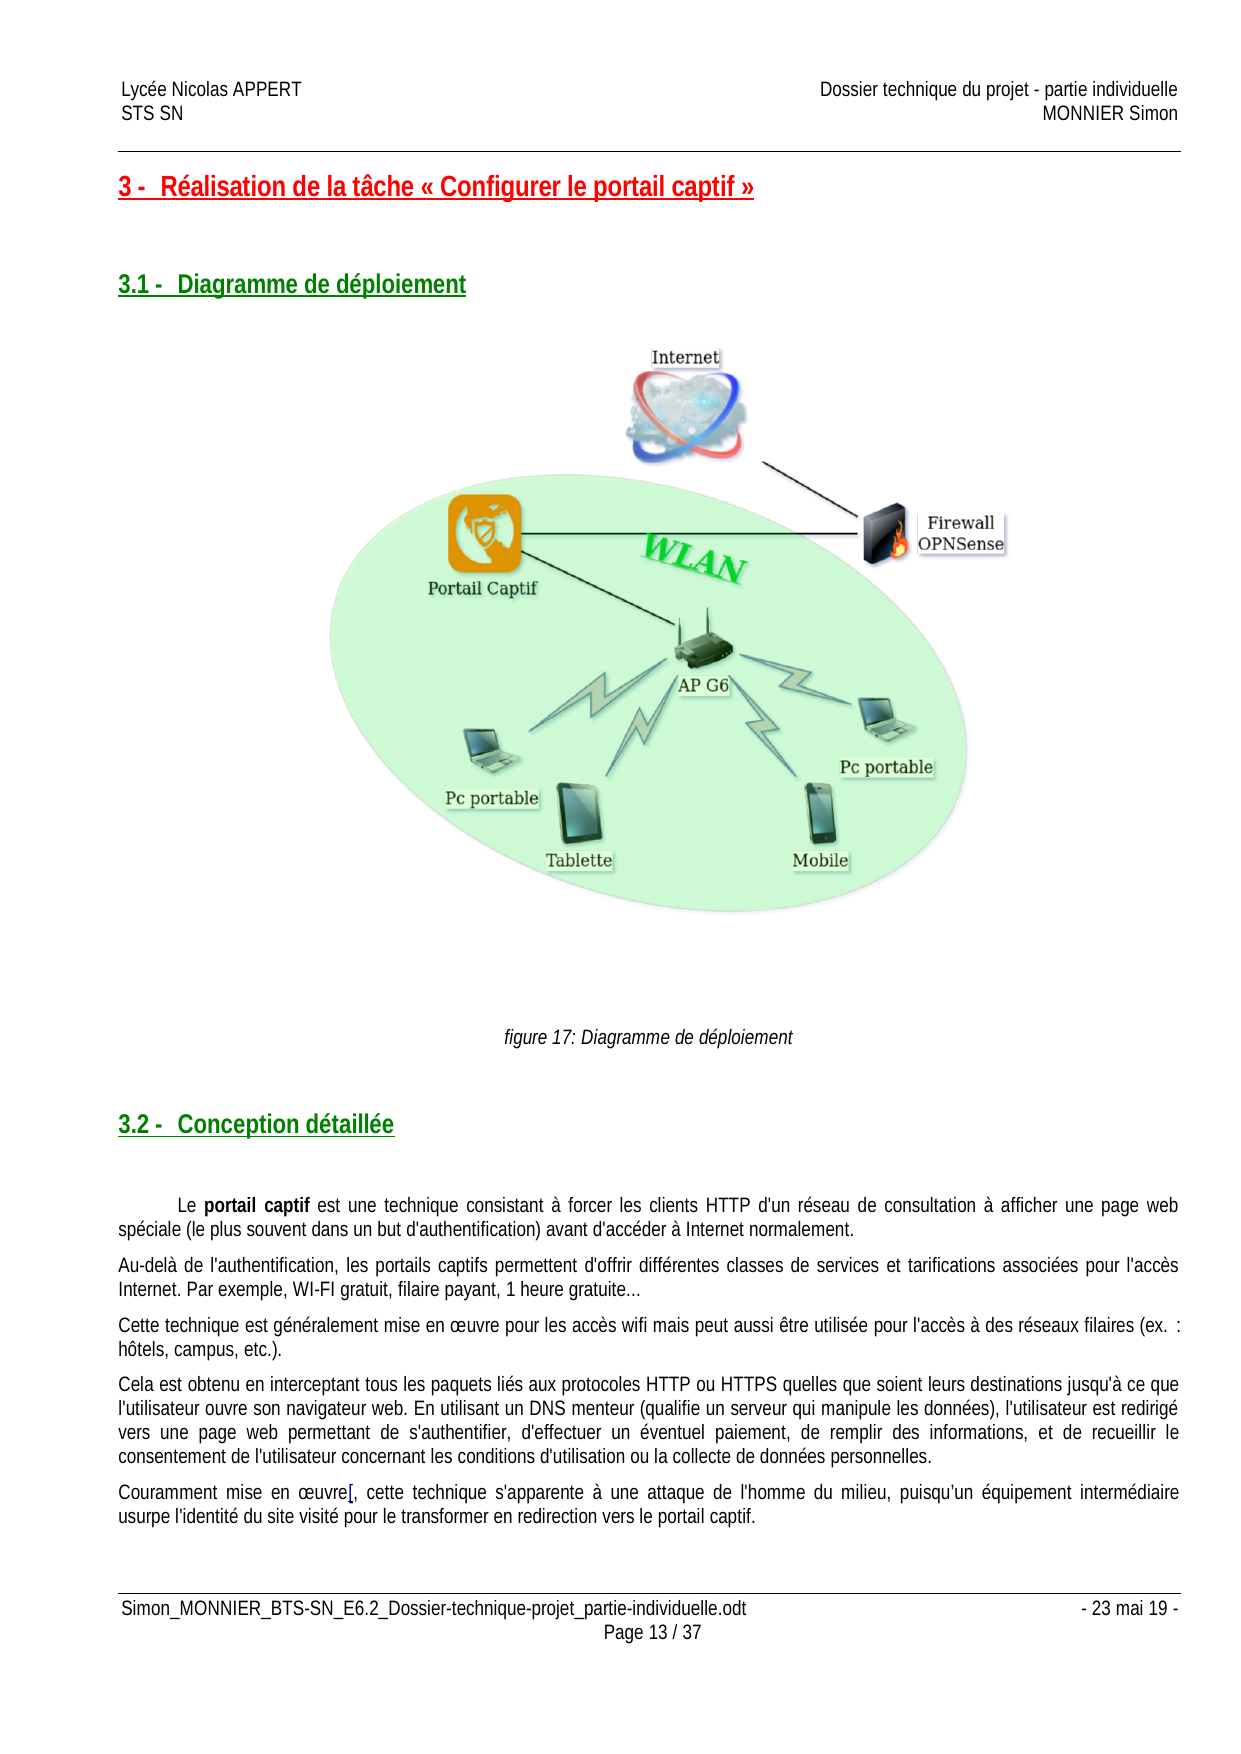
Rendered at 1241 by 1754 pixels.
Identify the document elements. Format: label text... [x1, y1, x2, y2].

subtitle Réalisation de la tâche « Configurer le portail captif » [118, 169, 1181, 202]
text figure 17: Diagramme de déploiement [118, 1025, 1181, 1049]
text Cette technique est généralement mise en œuvre pour les accès wifi mais peut aussi être utilisée pour l'accès à des réseaux filaires (ex. : hôtels, campus, etc.). [118, 1313, 1181, 1361]
subtitle Diagramme de déploiement [118, 268, 1181, 299]
text Au-delà de l'authentification, les portails captifs permettent d'offrir différentes classes de services et tarifications associées pour l'accès Internet. Par exemple, WI-FI gratuit, filaire payant, 1 heure gratuite... [118, 1253, 1181, 1301]
text Couramment mise en œuvre[, cette technique s'apparente à une attaque de l'homme du milieu, puisqu’un équipement intermédiaire usurpe l'identité du site visité pour le transformer en redirection vers le portail captif. [118, 1480, 1181, 1528]
picture [283, 347, 1021, 990]
subtitle Conception détaillée [118, 1108, 1181, 1139]
text Cela est obtenu en interceptant tous les paquets liés aux protocoles HTTP ou HTTPS quelles que soient leurs destinations jusqu'à ce que l'utilisateur ouvre son navigateur web. En utilisant un DNS menteur (qualifie un serveur qui manipule les données), l'utilisateur est redirigé vers une page web permettant de s'authentifier, d'effectuer un éventuel paiement, de remplir des informations, et de recueillir le consentement de l'utilisateur concernant les conditions d'utilisation ou la collecte de données personnelles. [118, 1372, 1181, 1468]
text Le portail captif est une technique consistant à forcer les clients HTTP d'un réseau de consultation à afficher une page web spéciale (le plus souvent dans un but d'authentification) avant d'accéder à Internet normalement. [118, 1193, 1181, 1241]
